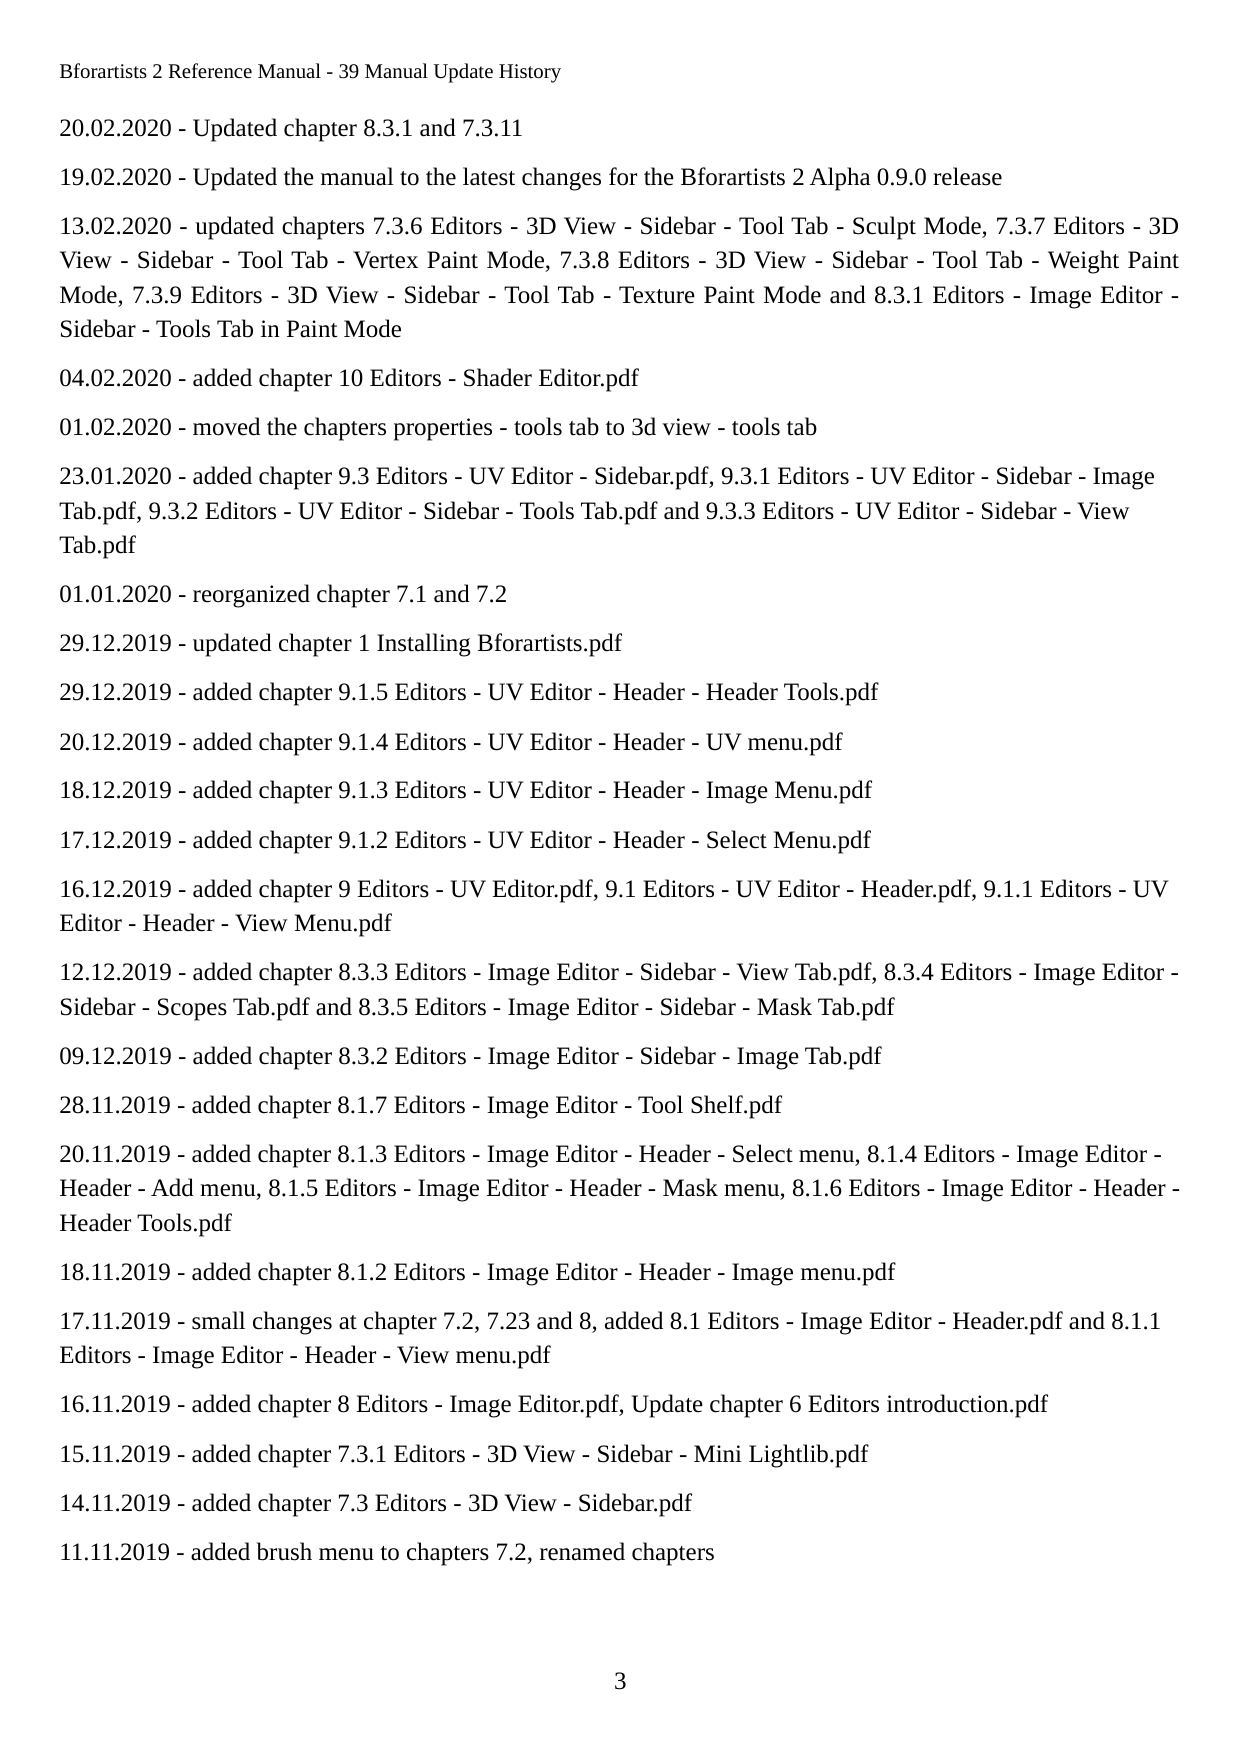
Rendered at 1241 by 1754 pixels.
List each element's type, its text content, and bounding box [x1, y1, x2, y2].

text 17.11.2019 - small changes at chapter 7.2, 7.23 and 8, added 8.1 Editors - Image Editor - Header.pdf and 8.1.1 Editors - Image Editor - Header - View menu.pdf [59, 1306, 1181, 1369]
text 18.12.2019 - added chapter 9.1.3 Editors - UV Editor - Header - Image Menu.pdf [59, 776, 1181, 804]
text 20.11.2019 - added chapter 8.1.3 Editors - Image Editor - Header - Select menu, 8.1.4 Editors - Image Editor - Header - Add menu, 8.1.5 Editors - Image Editor - Header - Mask menu, 8.1.6 Editors - Image Editor - Header - Header Tools.pdf [59, 1139, 1181, 1237]
text 01.01.2020 - reorganized chapter 7.1 and 7.2 [59, 579, 1181, 608]
text 16.12.2019 - added chapter 9 Editors - UV Editor.pdf, 9.1 Editors - UV Editor - Header.pdf, 9.1.1 Editors - UV Editor - Header - View Menu.pdf [59, 874, 1181, 937]
text 14.11.2019 - added chapter 7.3 Editors - 3D View - Sidebar.pdf [59, 1488, 1181, 1516]
text 15.11.2019 - added chapter 7.3.1 Editors - 3D View - Sidebar - Mini Lightlib.pdf [59, 1439, 1181, 1467]
text 20.12.2019 - added chapter 9.1.4 Editors - UV Editor - Header - UV menu.pdf [59, 727, 1181, 755]
text 04.02.2020 - added chapter 10 Editors - Shader Editor.pdf [59, 363, 1181, 392]
text 29.12.2019 - updated chapter 1 Installing Bforartists.pdf [59, 628, 1181, 657]
text 09.12.2019 - added chapter 8.3.2 Editors - Image Editor - Sidebar - Image Tab.pdf [59, 1041, 1181, 1069]
text 17.12.2019 - added chapter 9.1.2 Editors - UV Editor - Header - Select Menu.pdf [59, 825, 1181, 853]
text 28.11.2019 - added chapter 8.1.7 Editors - Image Editor - Tool Shelf.pdf [59, 1090, 1181, 1119]
text 29.12.2019 - added chapter 9.1.5 Editors - UV Editor - Header - Header Tools.pdf [59, 677, 1181, 706]
text 18.11.2019 - added chapter 8.1.2 Editors - Image Editor - Header - Image menu.pdf [59, 1257, 1181, 1286]
text 01.02.2020 - moved the chapters properties - tools tab to 3d view - tools tab [59, 412, 1181, 441]
text 12.12.2019 - added chapter 8.3.3 Editors - Image Editor - Sidebar - View Tab.pdf, 8.3.4 Editors - Image Editor - Sidebar - Scopes Tab.pdf and 8.3.5 Editors - Image Editor - Sidebar - Mask Tab.pdf [59, 957, 1181, 1021]
text 13.02.2020 - updated chapters 7.3.6 Editors - 3D View - Sidebar - Tool Tab - Sculpt Mode, 7.3.7 Editors - 3D View - Sidebar - Tool Tab - Vertex Paint Mode, 7.3.8 Editors - 3D View - Sidebar - Tool Tab - Weight Paint Mode, 7.3.9 Editors - 3D View - Sidebar - Tool Tab - Texture Paint Mode and 8.3.1 Editors - Image Editor - Sidebar - Tools Tab in Paint Mode [59, 211, 1181, 343]
text 19.02.2020 - Updated the manual to the latest changes for the Bforartists 2 Alpha 0.9.0 release [59, 162, 1181, 190]
text 16.11.2019 - added chapter 8 Editors - Image Editor.pdf, Update chapter 6 Editors introduction.pdf [59, 1389, 1181, 1418]
text 20.02.2020 - Updated chapter 8.3.1 and 7.3.11 [59, 113, 1181, 141]
text 23.01.2020 - added chapter 9.3 Editors - UV Editor - Sidebar.pdf, 9.3.1 Editors - UV Editor - Sidebar - Image Tab.pdf, 9.3.2 Editors - UV Editor - Sidebar - Tools Tab.pdf and 9.3.3 Editors - UV Editor - Sidebar - View Tab.pdf [59, 461, 1181, 559]
text 11.11.2019 - added brush menu to chapters 7.2, renamed chapters [59, 1537, 1181, 1566]
